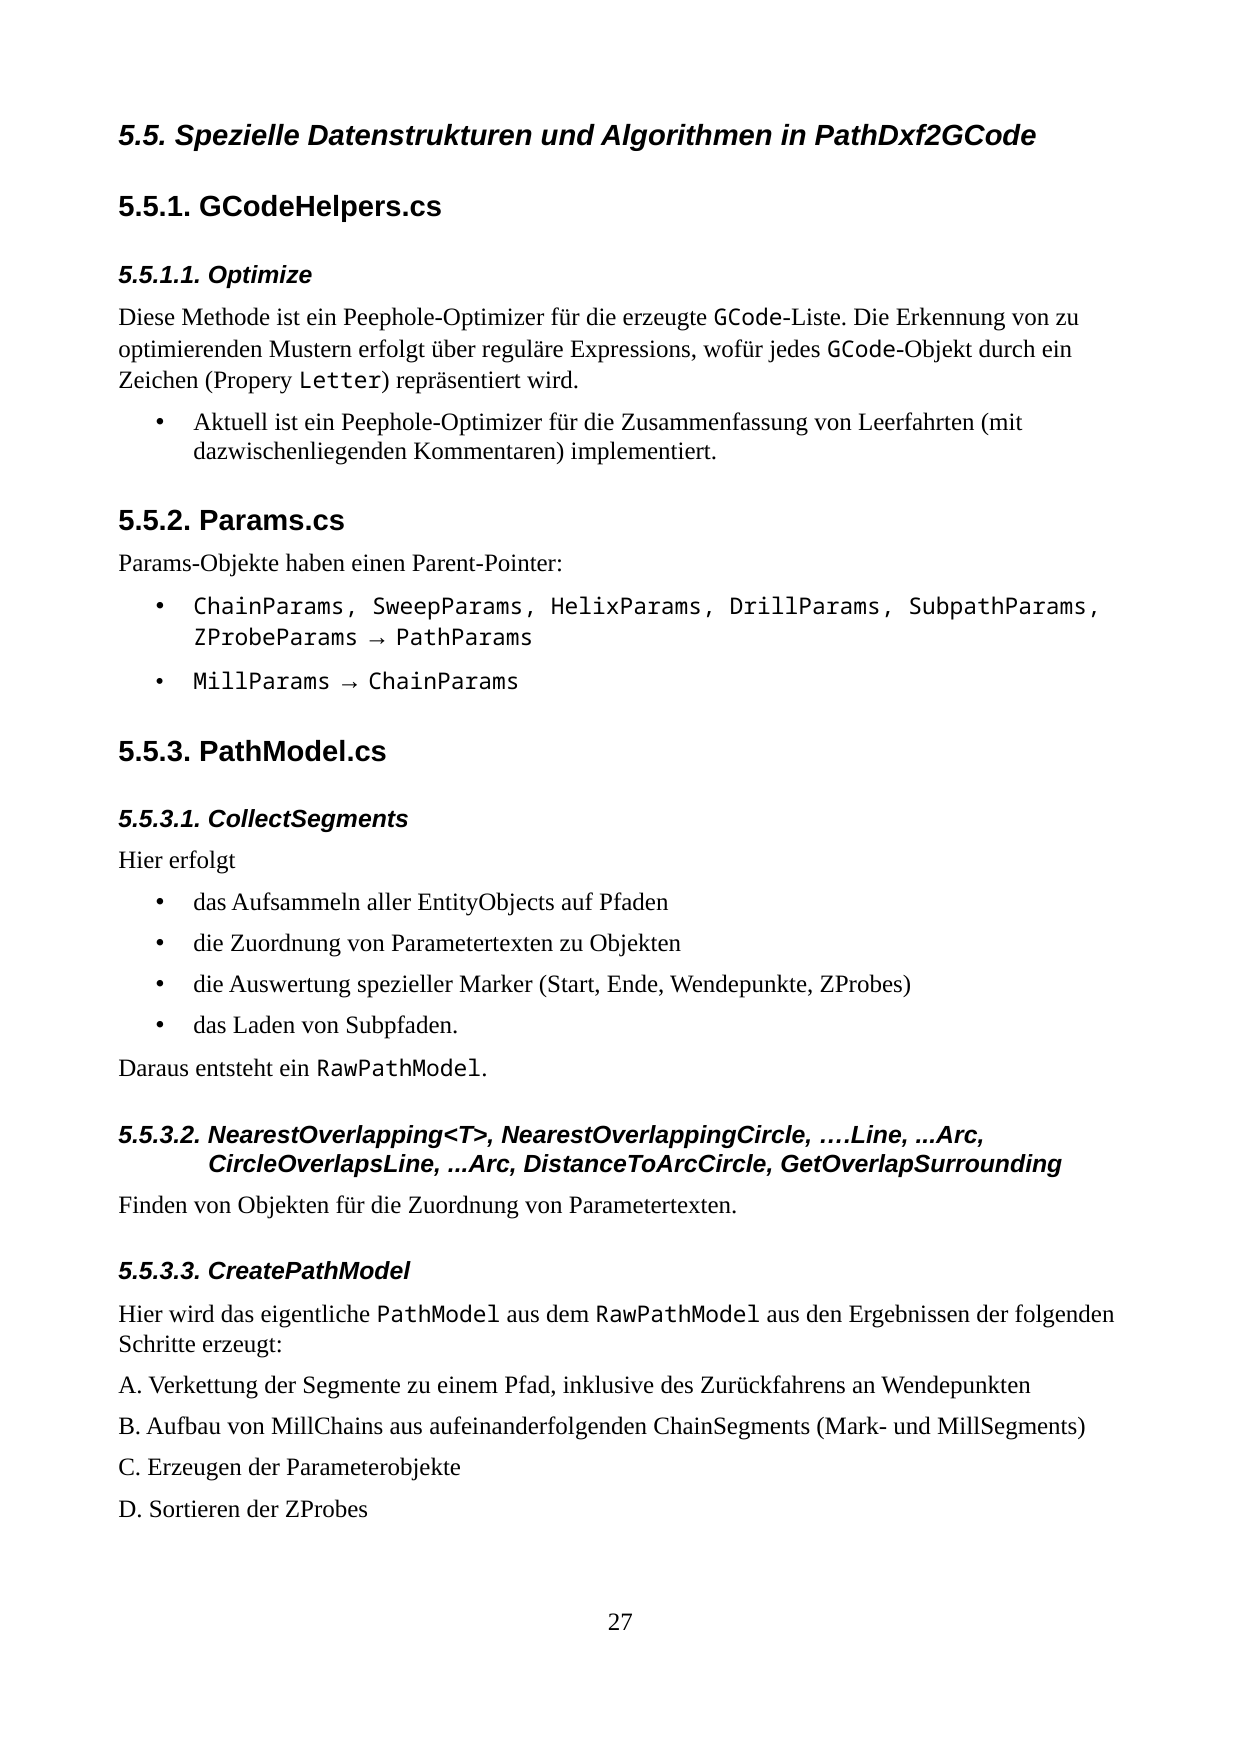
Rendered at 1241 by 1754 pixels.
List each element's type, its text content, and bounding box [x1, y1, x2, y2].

subtitle 5.5.3.3. CreatePathModel [118, 1256, 1122, 1285]
text C. Erzeugen der Parameterobjekte [118, 1452, 1122, 1481]
subtitle 5.5.3.2. NearestOverlapping<T>, NearestOverlappingCircle, ….Line, ...Arc, CircleOverlapsLine, ...Arc, DistanceToArcCircle, GetOverlapSurrounding [118, 1121, 1122, 1178]
text A. Verkettung der Segmente zu einem Pfad, inklusive des Zurückfahrens an Wendepunkten [118, 1370, 1122, 1399]
list das Laden von Subpfaden. [156, 1011, 1122, 1039]
list MillParams → ChainParams [156, 665, 1122, 696]
text Daraus entsteht ein RawPathModel. [118, 1052, 1122, 1083]
subtitle 5.5.2. Params.cs [118, 502, 1122, 536]
list Aktuell ist ein Peephole-Optimizer für die Zusammenfassung von Leerfahrten (mit dazwischenliegenden Kommentaren) implementiert. [156, 407, 1122, 465]
text Hier erfolgt [118, 846, 1122, 874]
subtitle 5.5.1. GCodeHelpers.cs [118, 189, 1122, 223]
list die Zuordnung von Parametertexten zu Objekten [156, 928, 1122, 957]
list das Aufsammeln aller EntityObjects auf Pfaden [156, 887, 1122, 916]
text Hier wird das eigentliche PathModel aus dem RawPathModel aus den Ergebnissen der folgenden Schritte erzeugt: [118, 1297, 1122, 1357]
subtitle 5.5. Spezielle Datenstrukturen und Algorithmen in PathDxf2GCode [118, 118, 1122, 152]
subtitle 5.5.3. PathModel.cs [118, 733, 1122, 767]
text Params-Objekte haben einen Parent-Pointer: [118, 548, 1122, 577]
text B. Aufbau von MillChains aus aufeinanderfolgenden ChainSegments (Mark- und MillSegments) [118, 1411, 1122, 1440]
text D. Sortieren der ZProbes [118, 1494, 1122, 1522]
subtitle 5.5.1.1. Optimize [118, 260, 1122, 289]
list die Auswertung spezieller Marker (Start, Ende, Wendepunkte, ZProbes) [156, 969, 1122, 998]
list ChainParams, SweepParams, HelixParams, DrillParams, SubpathParams, ZProbeParams → PathParams [156, 590, 1122, 652]
subtitle 5.5.3.1. CollectSegments [118, 804, 1122, 833]
text Finden von Objekten für die Zuordnung von Parametertexten. [118, 1190, 1122, 1219]
text Diese Methode ist ein Peephole-Optimizer für die erzeugte GCode-Liste. Die Erkennung von zu optimierenden Mustern erfolgt über reguläre Expressions, wofür jedes GCode-Objekt durch ein Zeichen (Propery Letter) repräsentiert wird. [118, 301, 1122, 395]
